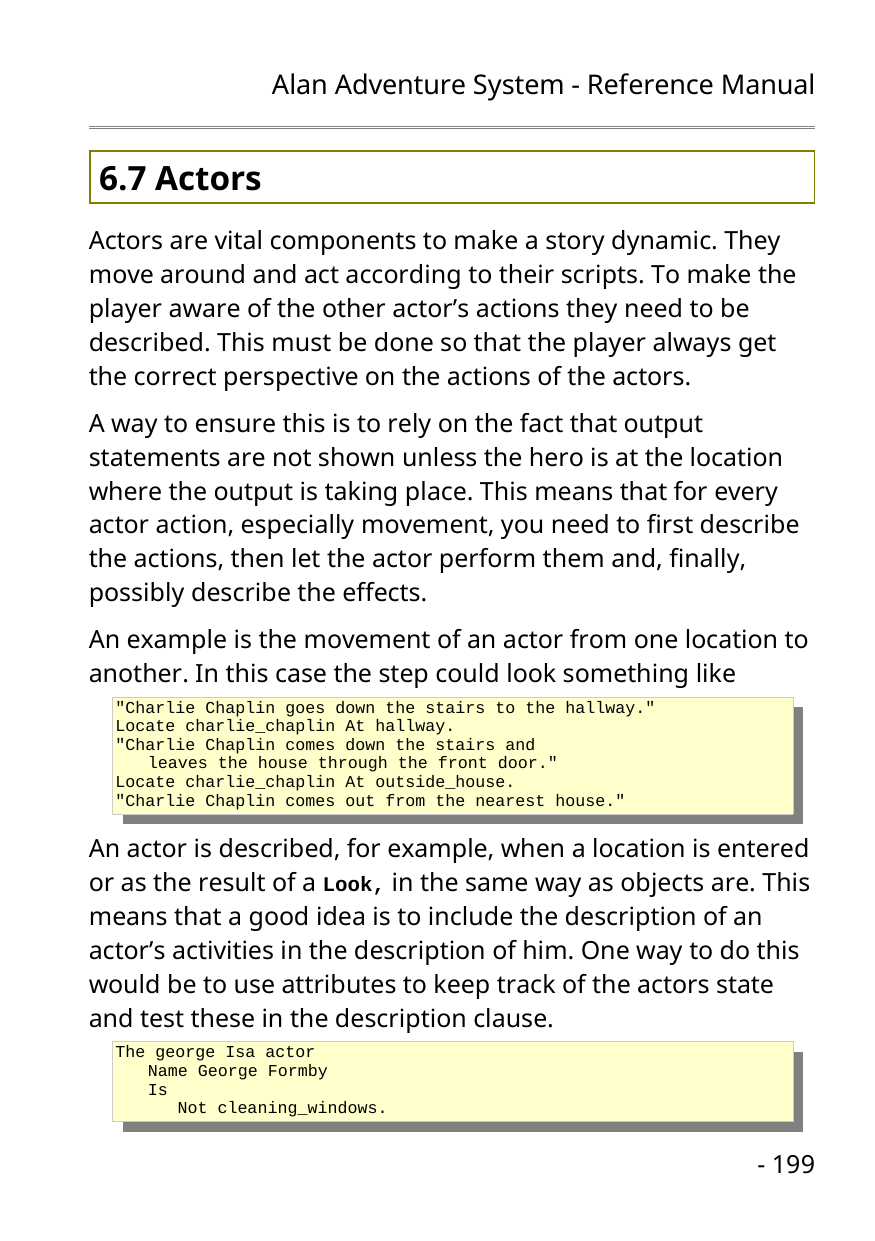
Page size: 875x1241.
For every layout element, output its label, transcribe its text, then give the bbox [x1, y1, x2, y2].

text Actors are vital components to make a story dynamic. They move around and act according to their scripts. To make the player aware of the other actor’s actions they need to be described. This must be done so that the player always get the correct perspective on the actions of the actors. [88, 223, 815, 393]
subtitle Actors [91, 152, 814, 202]
text An example is the movement of an actor from one location to another. In this case the step could look something like [88, 622, 815, 690]
text The george Isa actor Name George Formby Is Not cleaning_windows. [113, 1042, 793, 1121]
text An actor is described, for example, when a location is entered or as the result of a Look, in the same way as objects are. This means that a good idea is to include the description of an actor’s activities in the description of him. One way to do this would be to use attributes to keep track of the actors state and test these in the description clause. [88, 831, 815, 1035]
text "Charlie Chaplin goes down the stairs to the hallway." Locate charlie_chaplin At hallway. "Charlie Chaplin comes down the stairs and leaves the house through the front door." Locate charlie_chaplin At outside_house. "Charlie Chaplin comes out from the nearest house." [113, 698, 793, 814]
text A way to ensure this is to rely on the fact that output statements are not shown unless the hero is at the location where the output is taking place. This means that for every actor action, especially movement, you need to first describe the actions, then let the actor perform them and, finally, possibly describe the ef­fects. [88, 406, 815, 609]
